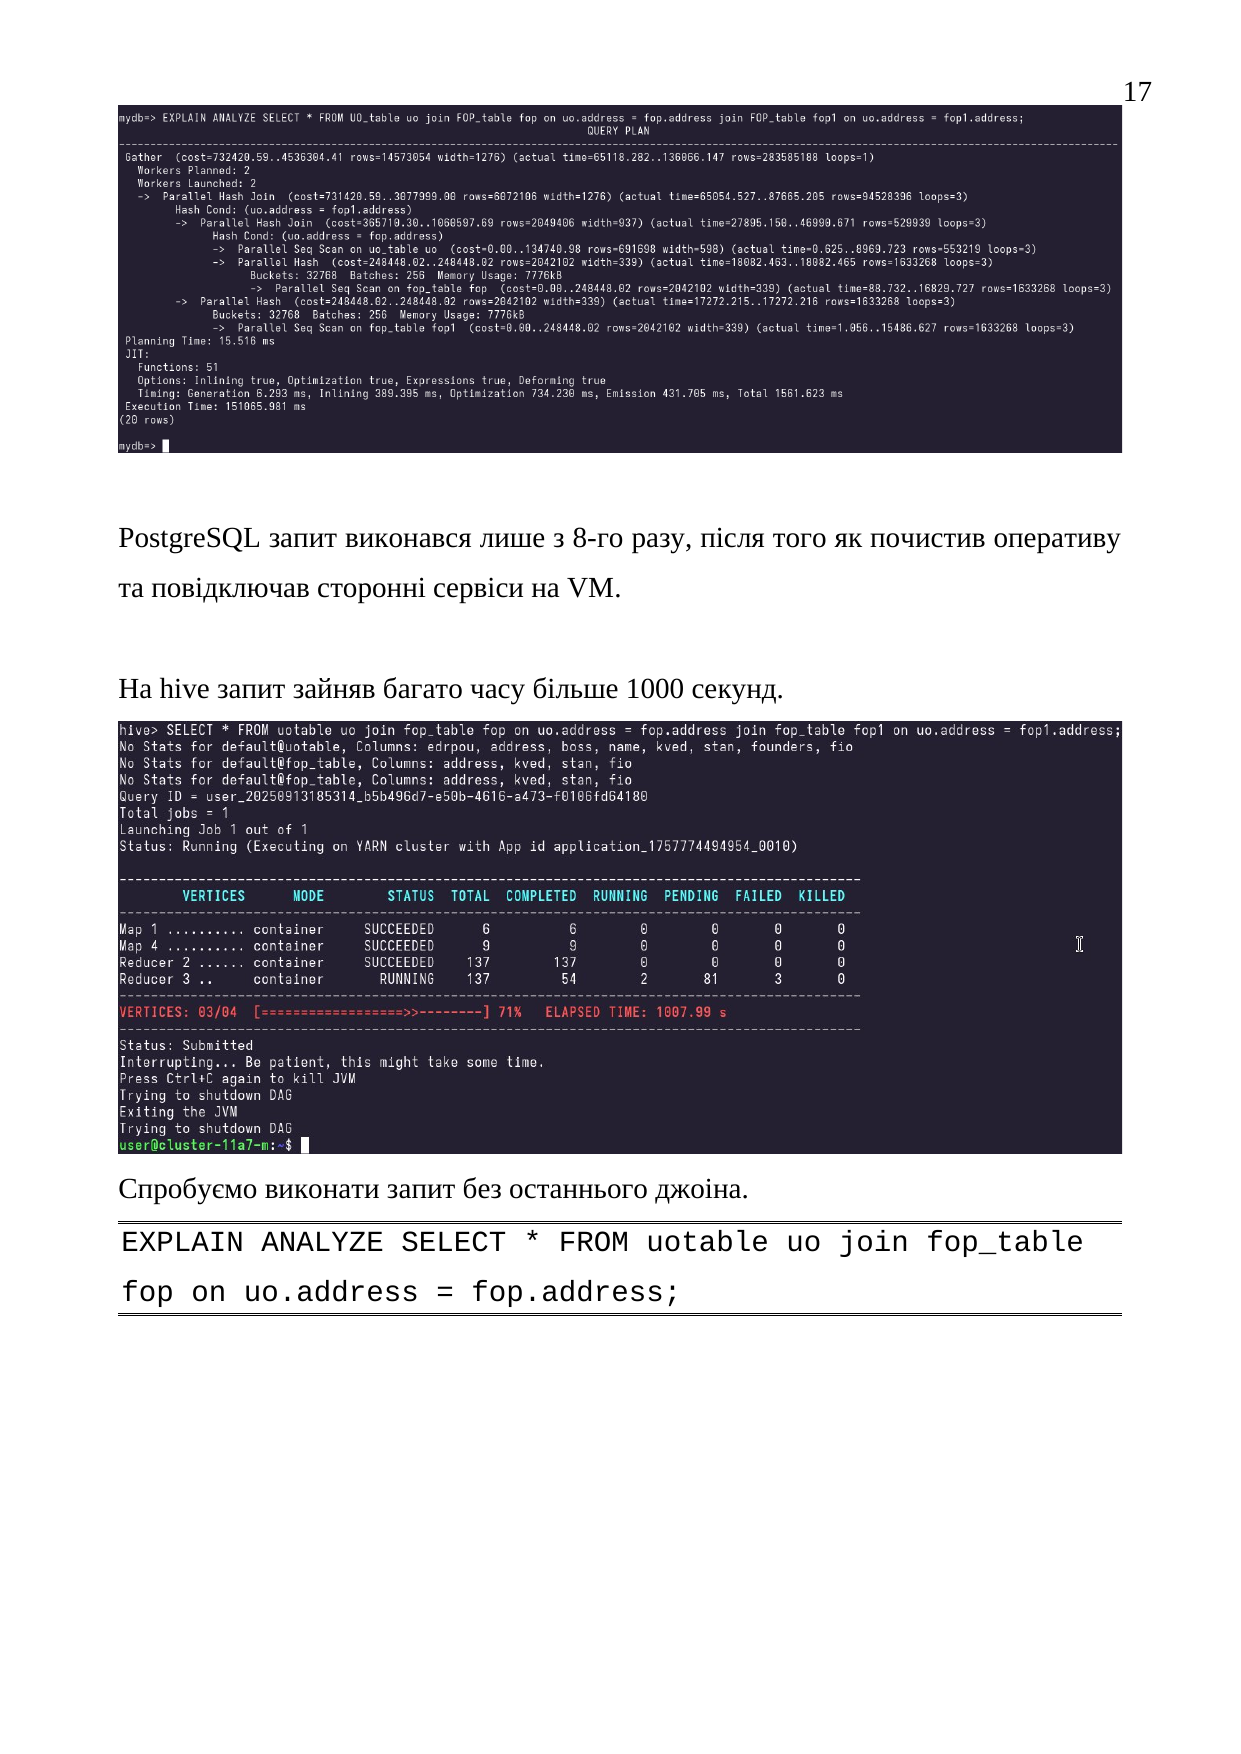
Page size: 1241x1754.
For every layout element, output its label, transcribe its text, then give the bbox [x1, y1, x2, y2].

picture [118, 105, 1123, 453]
text EXPLAIN ANALYZE SELECT * FROM uotable uo join fop_table fop on uo.address = fop.address; [118, 1224, 1122, 1313]
picture [118, 721, 1123, 1154]
text На hive запит зайняв багато часу більше 1000 секунд. [118, 671, 1122, 704]
text Спробуємо виконати запит без останнього джоіна. [118, 1154, 1122, 1204]
text PostgreSQL запит виконався лише з 8-го разу, після того як почистив оперативу та повідключав сторонні сервіси на VM. [118, 520, 1122, 604]
